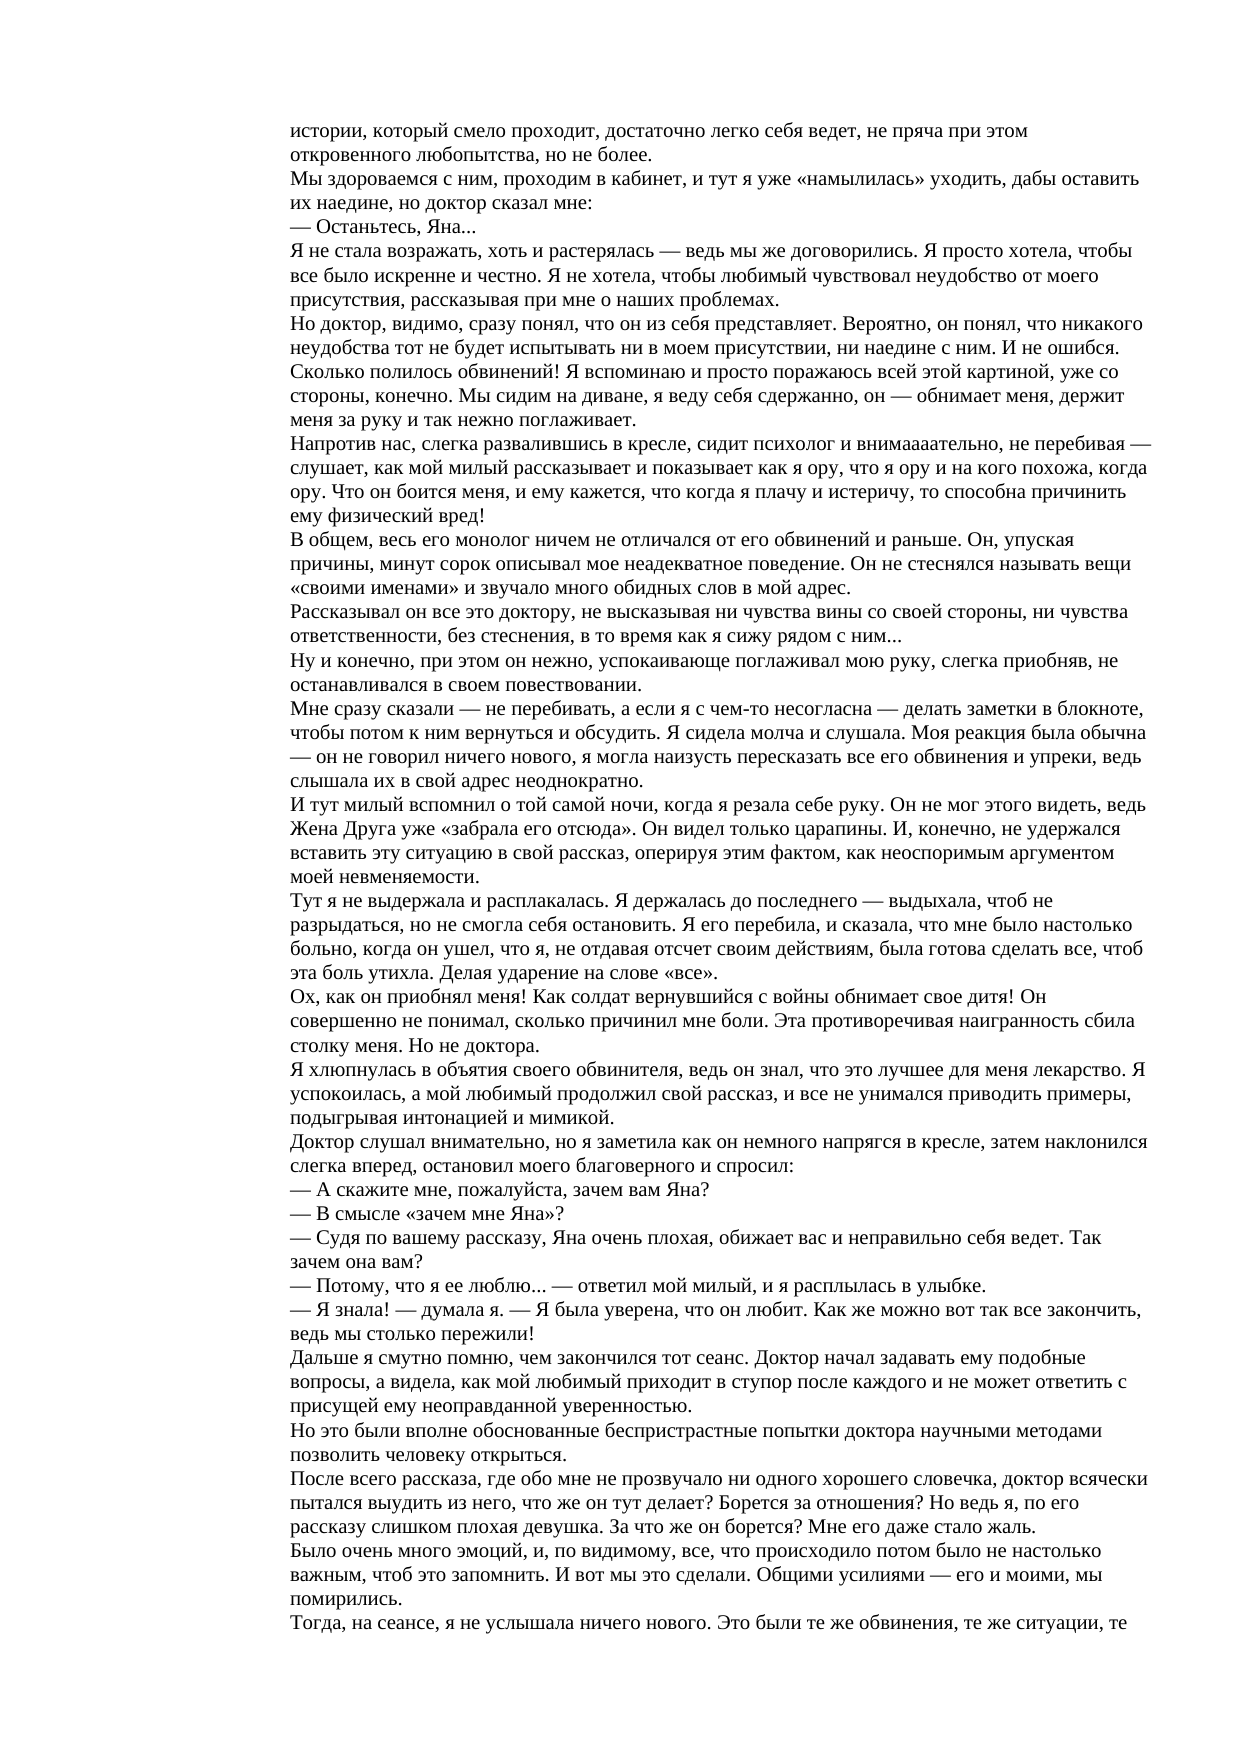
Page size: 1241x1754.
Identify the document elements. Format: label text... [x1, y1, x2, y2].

text — В смысле «зачем мне Яна»? [290, 1201, 1152, 1225]
text Было очень много эмоций, и, по видимому, все, что происходило потом было не настолько важным, чтоб это запомнить. И вот мы это сделали. Общими усилиями — его и моими, мы помирились. [290, 1538, 1152, 1610]
text Напротив нас, слегка развалившись в кресле, сидит психолог и внимаааательно, не перебивая — слушает, как мой милый рассказывает и показывает как я ору, что я ору и на кого похожа, когда ору. Что он боится меня, и ему кажется, что когда я плачу и истеричу, то способна причинить ему физический вред! [290, 431, 1152, 527]
text Доктор слушал внимательно, но я заметила как он немного напрягся в кресле, затем наклонился слегка вперед, остановил моего благоверного и спросил: [290, 1129, 1152, 1177]
text В общем, весь его монолог ничем не отличался от его обвинений и раньше. Он, упуская причины, минут сорок описывал мое неадекватное поведение. Он не стеснялся называть вещи «своими именами» и звучало много обидных слов в мой адрес. [290, 527, 1152, 599]
text После всего рассказа, где обо мне не прозвучало ни одного хорошего словечка, доктор всячески пытался выудить из него, что же он тут делает? Борется за отношения? Но ведь я, по его рассказу слишком плохая девушка. За что же он борется? Мне его даже стало жаль. [290, 1466, 1152, 1538]
text Но это были вполне обоснованные беспристрастные попытки доктора научными методами позволить человеку открыться. [290, 1417, 1152, 1466]
text Рассказывал он все это доктору, не высказывая ни чувства вины со своей стороны, ни чувства ответственности, без стеснения, в то время как я сижу рядом с ним... [290, 599, 1152, 647]
text — Я знала! — думала я. — Я была уверена, что он любит. Как же можно вот так все закончить, ведь мы столько пережили! [290, 1297, 1152, 1345]
text — А скажите мне, пожалуйста, зачем вам Яна? [290, 1177, 1152, 1201]
text Я хлюпнулась в объятия своего обвинителя, ведь он знал, что это лучшее для меня лекарство. Я успокоилась, а мой любимый продолжил свой рассказ, и все не унимался приводить примеры, подыгрывая интонацией и мимикой. [290, 1057, 1152, 1129]
text — Потому, что я ее люблю... — ответил мой милый, и я расплылась в улыбке. [290, 1273, 1152, 1297]
text Ох, как он приобнял меня! Как солдат вернувшийся с войны обнимает свое дитя! Он совершенно не понимал, сколько причинил мне боли. Эта противоречивая наигранность сбила столку меня. Но не доктора. [290, 984, 1152, 1057]
text Тогда, на сеансе, я не услышала ничего нового. Это были те же обвинения, те же ситуации, те [290, 1610, 1152, 1634]
text Мне сразу сказали — не перебивать, а если я с чем-то несогласна — делать заметки в блокноте, чтобы потом к ним вернуться и обсудить. Я сидела молча и слушала. Моя реакция была обычна — он не говорил ничего нового, я могла наизусть пересказать все его обвинения и упреки, ведь слышала их в свой адрес неоднократно. [290, 696, 1152, 792]
text Но доктор, видимо, сразу понял, что он из себя представляет. Вероятно, он понял, что никакого неудобства тот не будет испытывать ни в моем присутствии, ни наедине с ним. И не ошибся. [290, 311, 1152, 359]
text И тут милый вспомнил о той самой ночи, когда я резала себе руку. Он не мог этого видеть, ведь Жена Друга уже «забрала его отсюда». Он видел только царапины. И, конечно, не удержался вставить эту ситуацию в свой рассказ, оперируя этим фактом, как неоспоримым аргументом моей невменяемости. [290, 792, 1152, 888]
text Дальше я смутно помню, чем закончился тот сеанс. Доктор начал задавать ему подобные вопросы, а видела, как мой любимый приходит в ступор после каждого и не может ответить с присущей ему неоправданной уверенностью. [290, 1345, 1152, 1417]
text Ну и конечно, при этом он нежно, успокаивающе поглаживал мою руку, слегка приобняв, не останавливался в своем повествовании. [290, 647, 1152, 696]
text — Останьтесь, Яна... [290, 214, 1152, 238]
text истории, который смело проходит, достаточно легко себя ведет, не пряча при этом откровенного любопытства, но не более. [290, 118, 1152, 166]
text — Судя по вашему рассказу, Яна очень плохая, обижает вас и неправильно себя ведет. Так зачем она вам? [290, 1225, 1152, 1273]
text Сколько полилось обвинений! Я вспоминаю и просто поражаюсь всей этой картиной, уже со стороны, конечно. Мы сидим на диване, я веду себя сдержанно, он — обнимает меня, держит меня за руку и так нежно поглаживает. [290, 359, 1152, 431]
text Я не стала возражать, хоть и растерялась — ведь мы же договорились. Я просто хотела, чтобы все было искренне и честно. Я не хотела, чтобы любимый чувствовал неудобство от моего присутствия, рассказывая при мне о наших проблемах. [290, 238, 1152, 311]
text Тут я не выдержала и расплакалась. Я держалась до последнего — выдыхала, чтоб не разрыдаться, но не смогла себя остановить. Я его перебила, и сказала, что мне было настолько больно, когда он ушел, что я, не отдавая отсчет своим действиям, была готова сделать все, чтоб эта боль утихла. Делая ударение на слове «все». [290, 888, 1152, 984]
text Мы здороваемся с ним, проходим в кабинет, и тут я уже «намылилась» уходить, дабы оставить их наедине, но доктор сказал мне: [290, 166, 1152, 214]
